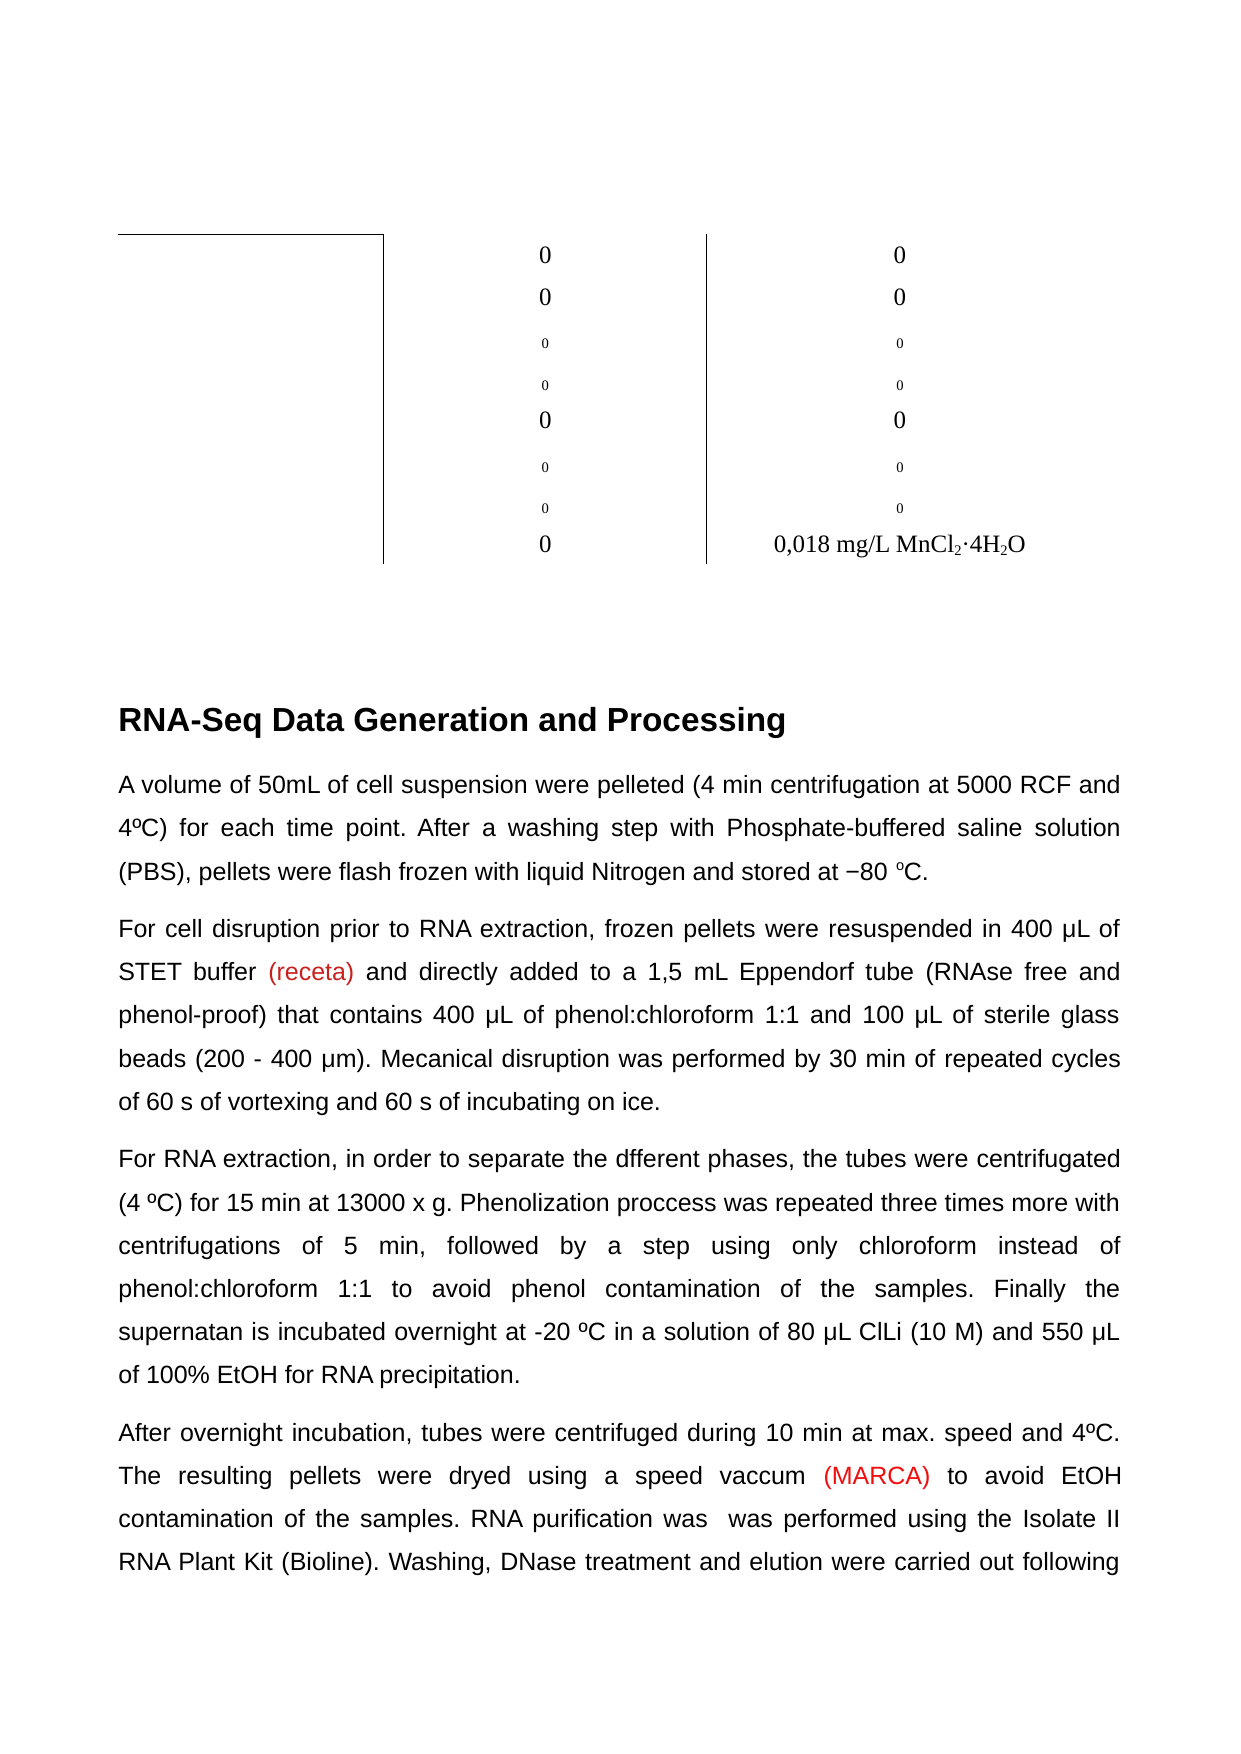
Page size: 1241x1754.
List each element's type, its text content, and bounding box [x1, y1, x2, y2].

table_cell 0 [707, 440, 1093, 481]
table_cell 0 [707, 481, 1093, 523]
table_cell 0 [384, 234, 706, 275]
table_cell 0 [384, 523, 706, 564]
table_cell [118, 235, 383, 564]
table_cell 0 [707, 399, 1093, 440]
subtitle RNA-Seq Data Generation and Processing [118, 700, 1122, 738]
text For RNA extraction, in order to separate the dfferent phases, the tubes were centrifugated (4 ºC) for 15 min at 13000 x g. Phenolization proccess was repeated three times more with centrifugations of 5 min, followed by a step using only chloroform instead of phenol:chloroform 1:1 to avoid phenol contamination of the samples. Finally the supernatan is incubated overnight at -20 ºC in a solution of 80 μL ClLi (10 M) and 550 μL of 100% EtOH for RNA precipitation. [118, 1144, 1122, 1389]
table_cell 0 [707, 275, 1093, 316]
table_cell 0 [707, 316, 1093, 358]
table_cell 0 [384, 440, 706, 481]
table_cell 0 [707, 358, 1093, 399]
table_cell 0 [384, 399, 706, 440]
table_cell 0 [384, 275, 706, 316]
text For cell disruption prior to RNA extraction, frozen pellets were resuspended in 400 μL of STET buffer (receta) and directly added to a 1,5 mL Eppendorf tube (RNAse free and phenol-proof) that contains 400 μL of phenol:chloroform 1:1 and 100 μL of sterile glass beads (200 - 400 μm). Mecanical disruption was performed by 30 min of repeated cycles of 60 s of vortexing and 60 s of incubating on ice. [118, 914, 1122, 1115]
table_cell 0 [384, 358, 706, 399]
table_cell 0,018 mg/L MnCl2·4H2O [707, 523, 1093, 564]
text A volume of 50mL of cell suspension were pelleted (4 min centrifugation at 5000 RCF and 4ºC) for each time point. After a washing step with Phosphate-buffered saline solution (PBS), pellets were flash frozen with liquid Nitrogen and stored at −80 oC. [118, 770, 1122, 885]
table_cell 0 [707, 234, 1093, 275]
table_cell 0 [384, 316, 706, 358]
text After overnight incubation, tubes were centrifuged during 10 min at max. speed and 4ºC. The resulting pellets were dryed using a speed vaccum (MARCA) to avoid EtOH contamination of the samples. RNA purification was was performed using the Isolate II RNA Plant Kit (Bioline). Washing, DNase treatment and elution were carried out following [118, 1418, 1122, 1576]
table_cell 0 [384, 481, 706, 523]
